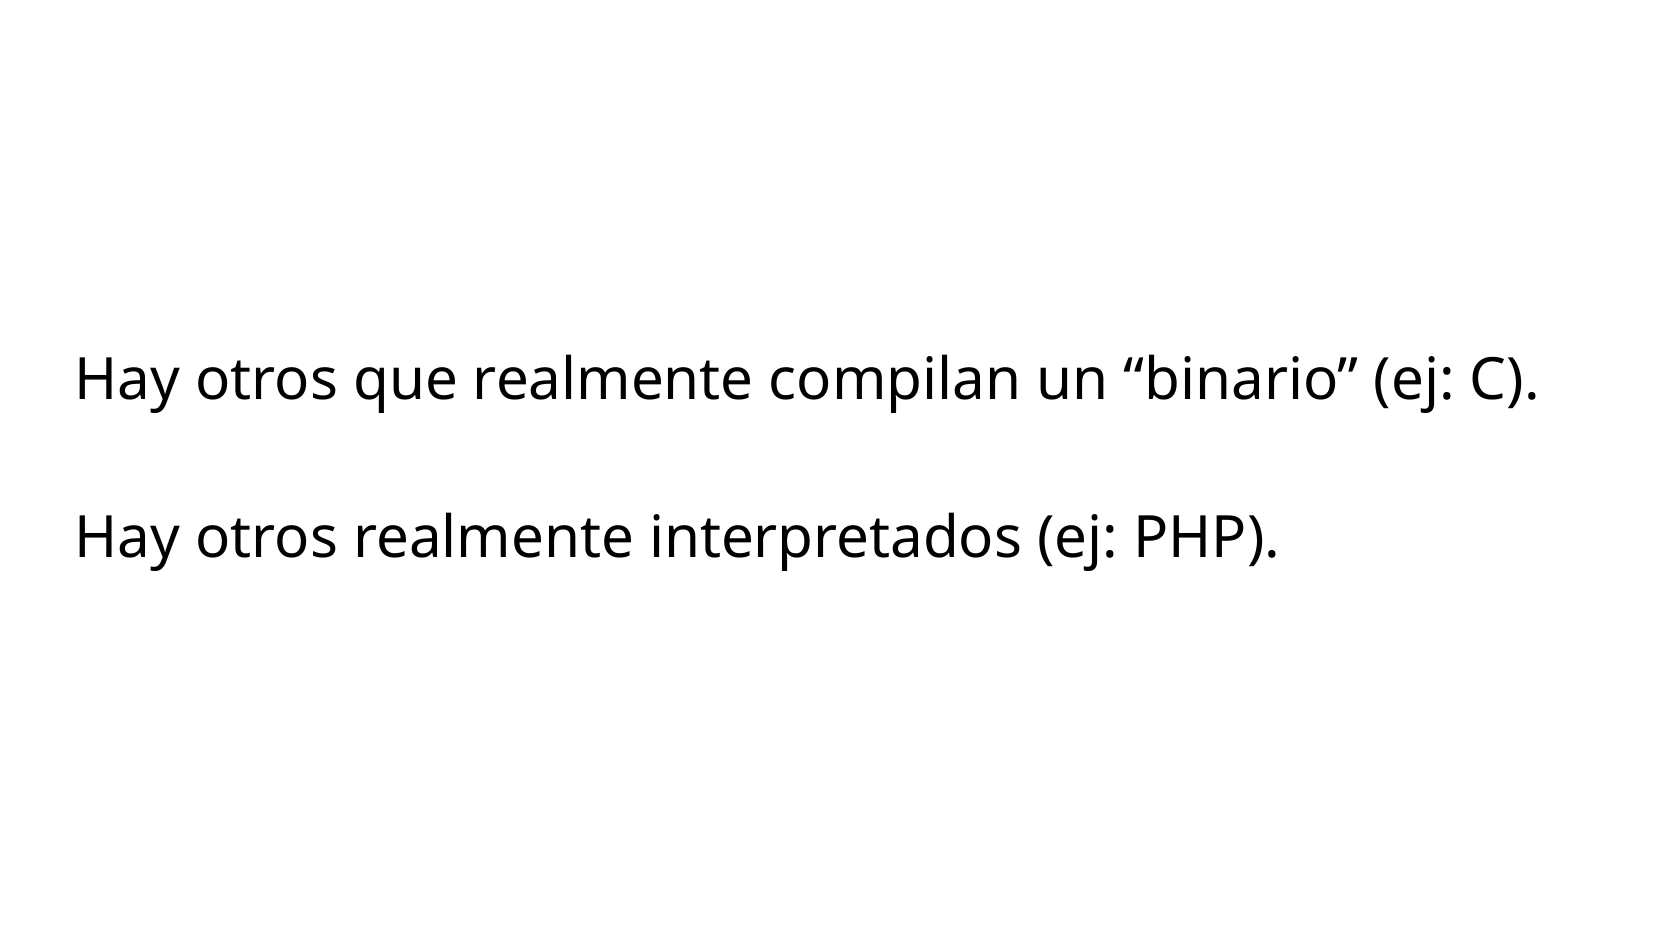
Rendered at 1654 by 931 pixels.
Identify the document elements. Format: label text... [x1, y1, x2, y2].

text_box Hay otros que realmente compilan un “binario” (ej: C). Hay otros realmente interpretados (ej: PHP). [60, 118, 1606, 794]
